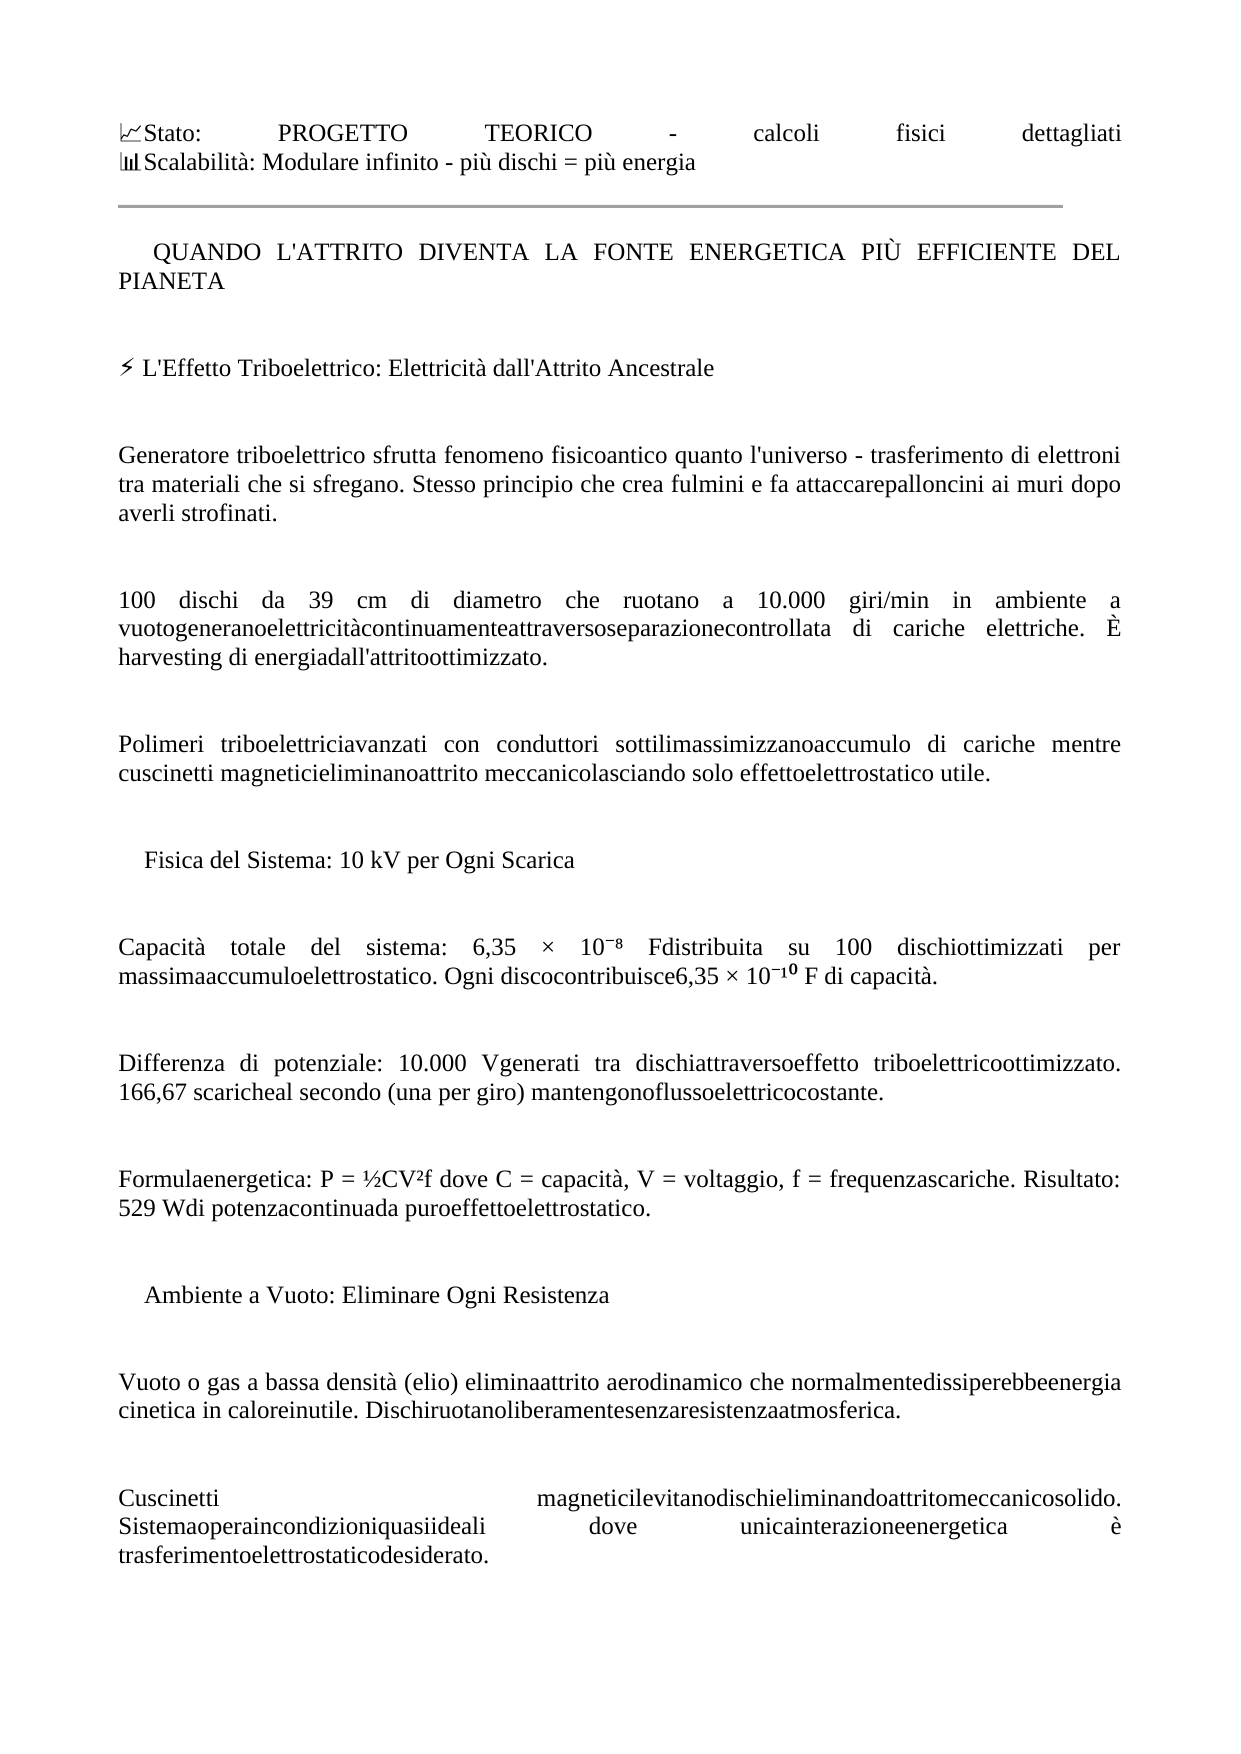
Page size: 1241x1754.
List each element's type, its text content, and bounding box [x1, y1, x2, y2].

text Differenza di potenziale: 10.000 Vgenerati tra dischiattraversoeffetto triboelettricoottimizzato. 166,67 scaricheal secondo (una per giro) mantengonoflussoelettricocostante. [118, 1048, 1122, 1106]
text Polimeri triboelettriciavanzati con conduttori sottilimassimizzanoaccumulo di cariche mentre cuscinetti magneticieliminanoattrito meccanicolasciando solo effettoelettrostatico utile. [118, 729, 1122, 787]
subtitle ⚡ L'Effetto Triboelettrico: Elettricità dall'Attrito Ancestrale [118, 353, 1122, 382]
text Generatore triboelettrico sfrutta fenomeno fisicoantico quanto l'universo - trasferimento di elettroni tra materiali che si sfregano. Stesso principio che crea fulmini e fa attaccarepalloncini ai muri dopo averli strofinati. [118, 440, 1122, 526]
subtitle 🔬 Fisica del Sistema: 10 kV per Ogni Scarica [118, 845, 1122, 874]
text Capacità totale del sistema: 6,35 × 10⁻⁸ Fdistribuita su 100 dischiottimizzati per massimaaccumuloelettrostatico. Ogni discocontribuisce6,35 × 10⁻¹⁰ F di capacità. [118, 932, 1122, 990]
text Vuoto o gas a bassa densità (elio) eliminaattrito aerodinamico che normalmentedissiperebbeenergia cinetica in caloreinutile. Dischiruotanoliberamentesenzaresistenzaatmosferica. [118, 1367, 1122, 1424]
text Formulaenergetica: P = ½CV²f dove C = capacità, V = voltaggio, f = frequenzascariche. Risultato: 529 Wdi potenzacontinuada puroeffettoelettrostatico. [118, 1164, 1122, 1221]
text 📈Stato: PROGETTO TEORICO - calcoli fisici dettagliati 📊Scalabilità: Modulare infinito - più dischi = più energia [118, 118, 1122, 176]
subtitle 📖 QUANDO L'ATTRITO DIVENTA LA FONTE ENERGETICA PIÙ EFFICIENTE DEL PIANETA [118, 237, 1122, 295]
text 100 dischi da 39 cm di diametro che ruotano a 10.000 giri/min in ambiente a vuotogeneranoelettricitàcontinuamenteattraversoseparazionecontrollata di cariche elettriche. È harvesting di energiadall'attritoottimizzato. [118, 585, 1122, 671]
text Cuscinetti magneticilevitanodischieliminandoattritomeccanicosolido. Sistemaoperaincondizioniquasiideali dove unicainterazioneenergetica è trasferimentoelettrostaticodesiderato. [118, 1483, 1122, 1569]
subtitle 🌀 Ambiente a Vuoto: Eliminare Ogni Resistenza [118, 1280, 1122, 1308]
